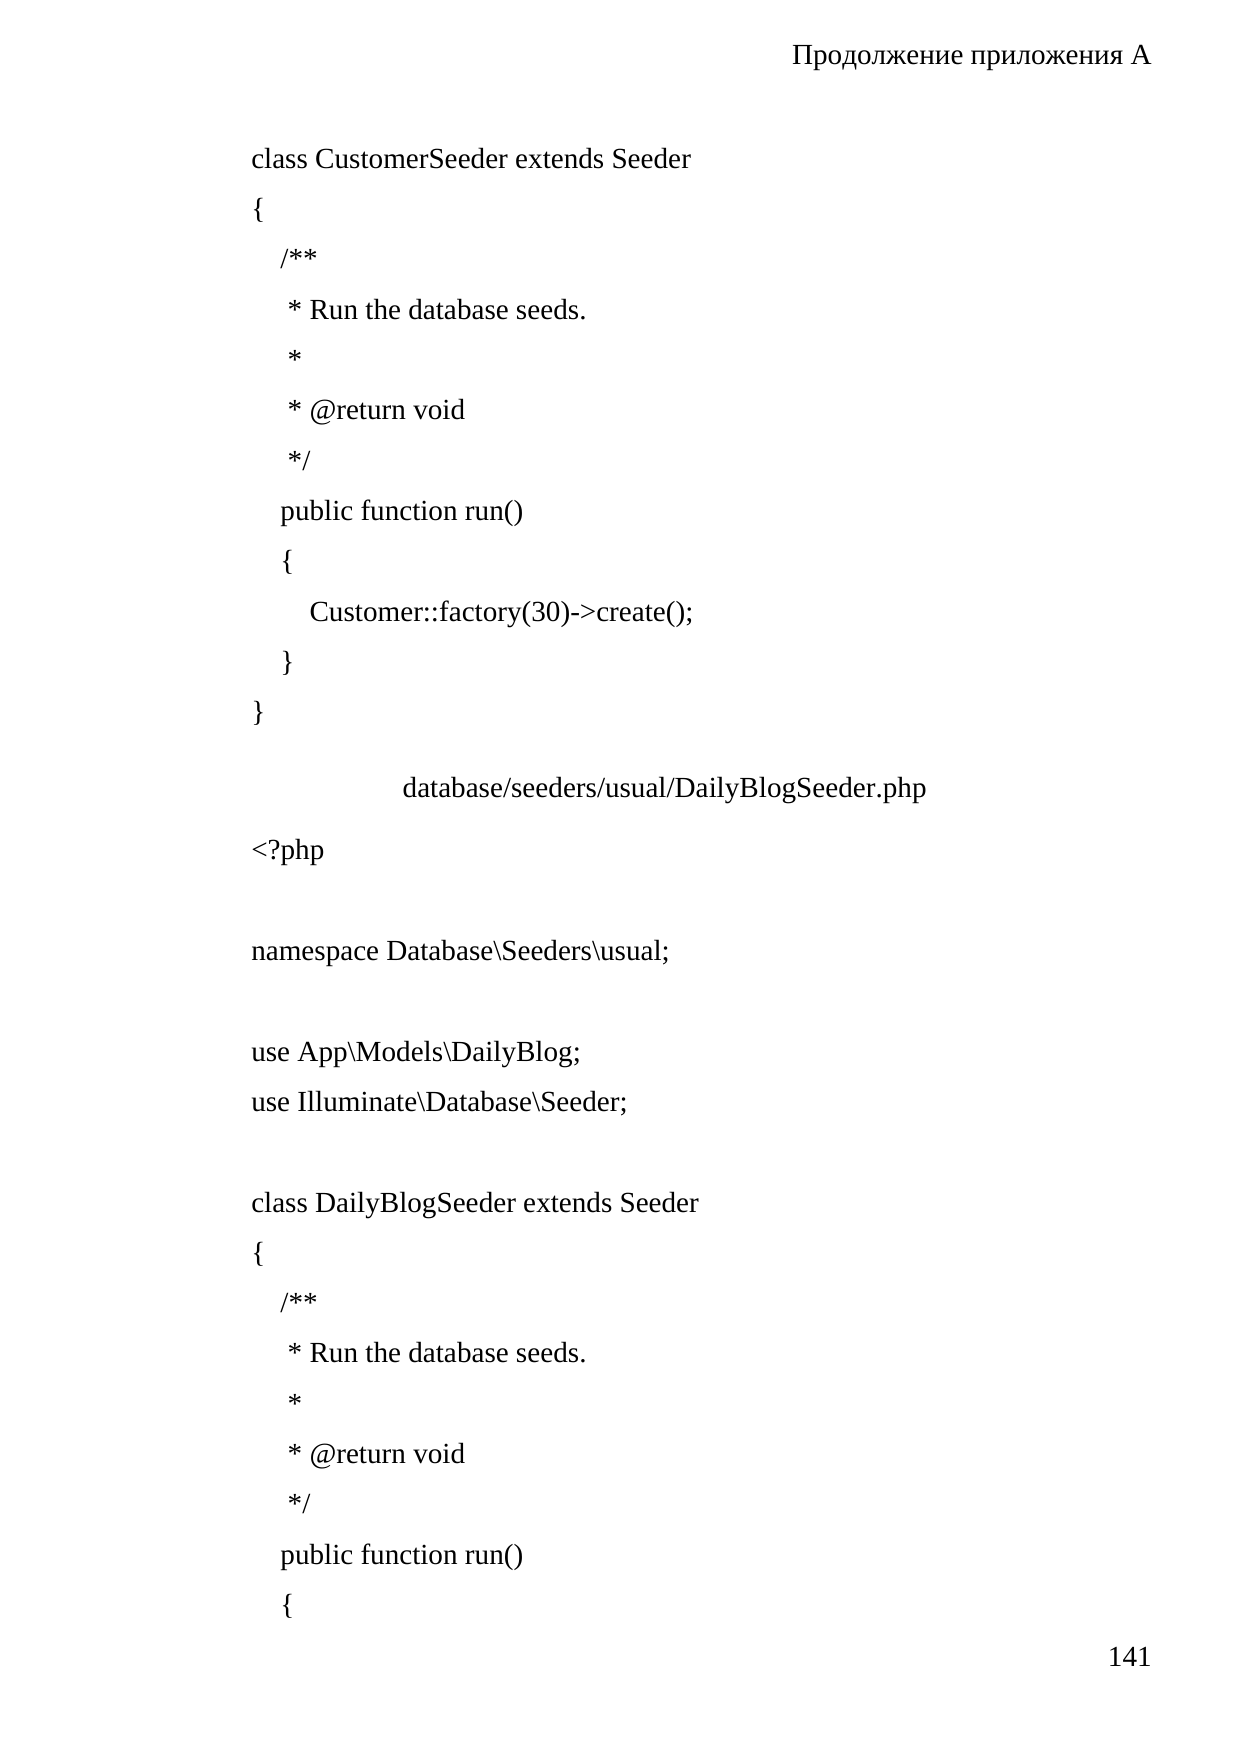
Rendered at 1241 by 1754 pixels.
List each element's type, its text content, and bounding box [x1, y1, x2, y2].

text { [177, 543, 1152, 577]
text public function run() [177, 1537, 1152, 1570]
text * @return void [177, 1436, 1152, 1470]
text * Run the database seeds. [177, 292, 1152, 325]
text */ [177, 443, 1152, 476]
text { [177, 1235, 1152, 1268]
text } [177, 644, 1152, 678]
subtitle database/seeders/usual/DailyBlogSeeder.php [177, 770, 1152, 803]
text /** [177, 242, 1152, 275]
text { [177, 191, 1152, 225]
text public function run() [177, 493, 1152, 527]
text * @return void [177, 392, 1152, 426]
text namespace Database\Seeders\usual; [177, 933, 1152, 967]
text class CustomerSeeder extends Seeder [177, 141, 1152, 174]
text <?php [177, 832, 1152, 866]
text * [177, 1386, 1152, 1419]
text */ [177, 1487, 1152, 1520]
text * [177, 342, 1152, 376]
text /** [177, 1285, 1152, 1319]
text use Illuminate\Database\Seeder; [177, 1084, 1152, 1118]
text * Run the database seeds. [177, 1336, 1152, 1369]
text use App\Models\DailyBlog; [177, 1034, 1152, 1067]
text { [177, 1587, 1152, 1621]
text class DailyBlogSeeder extends Seeder [177, 1185, 1152, 1218]
text } [177, 694, 1152, 728]
text Customer::factory(30)->create(); [177, 594, 1152, 627]
